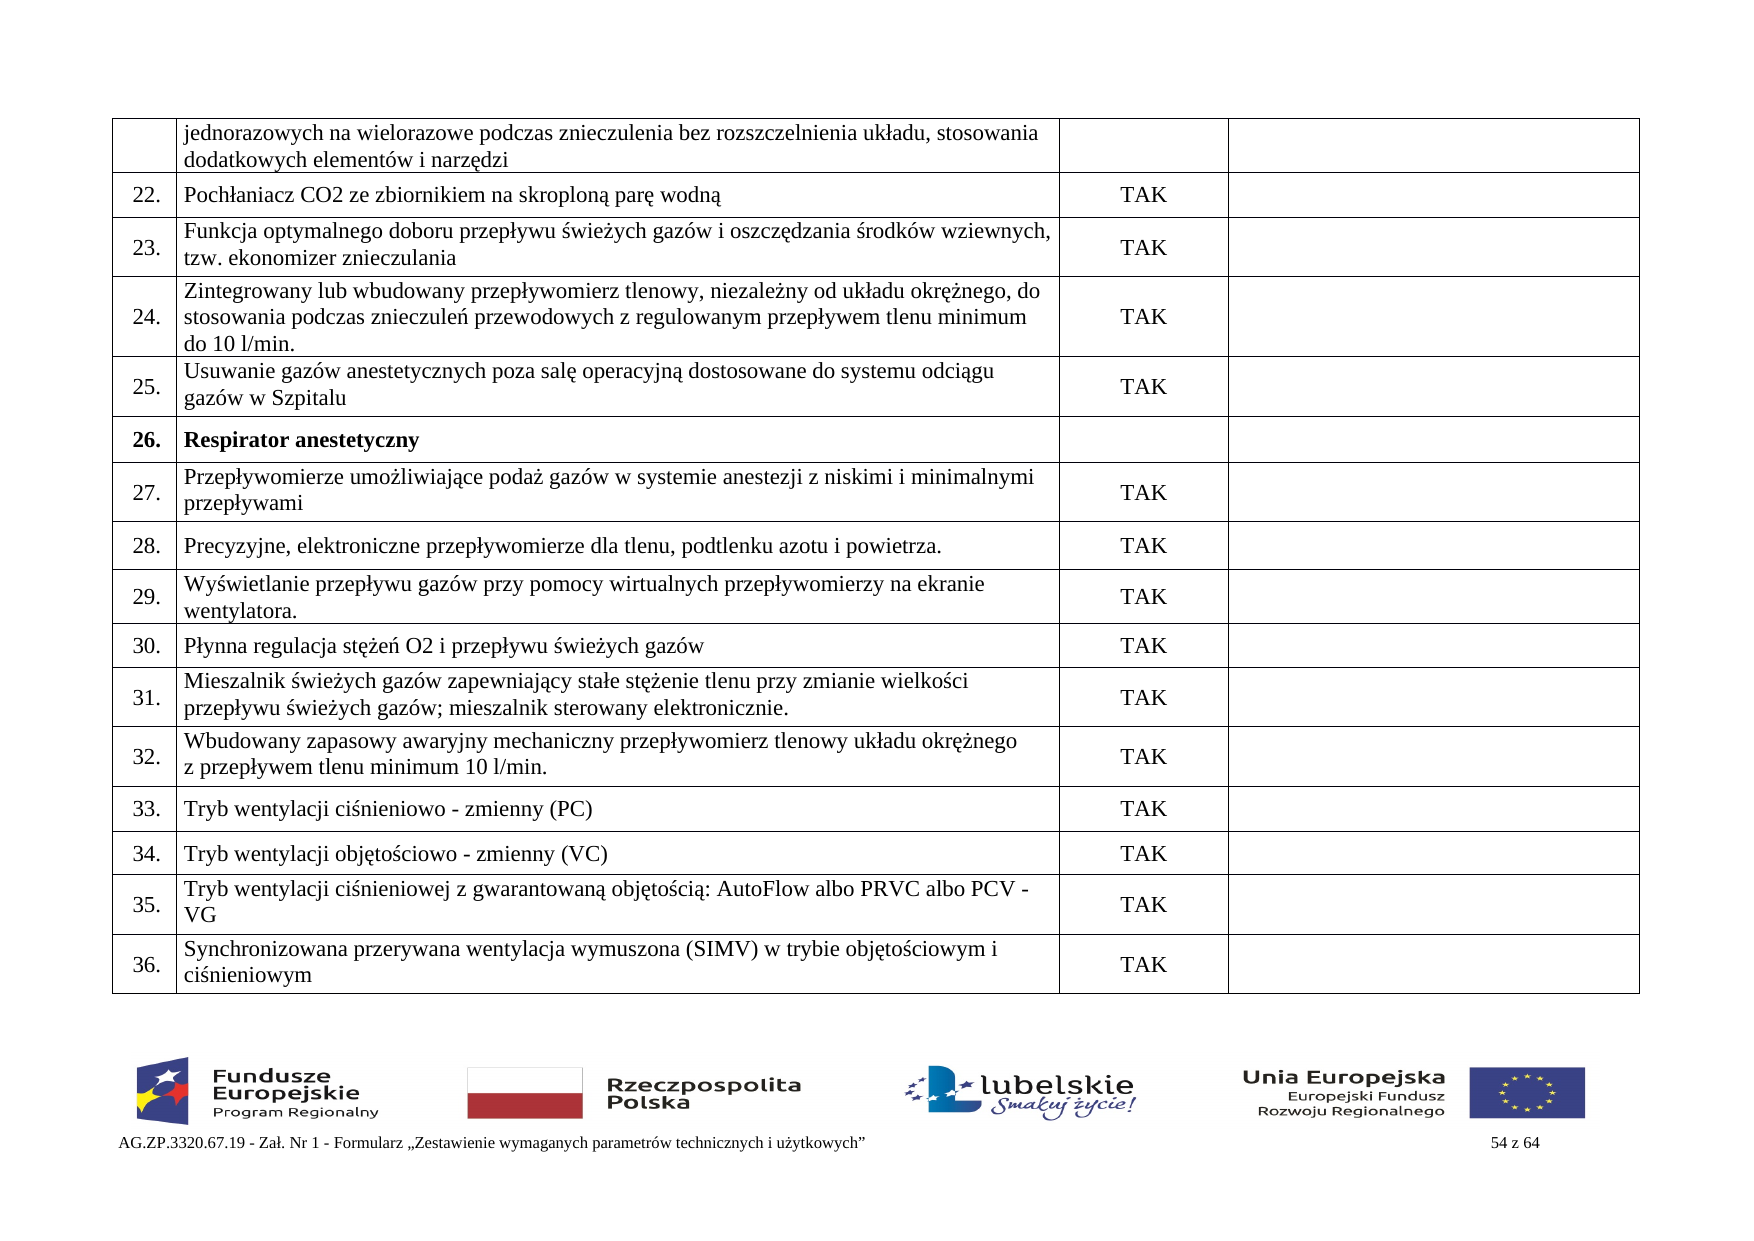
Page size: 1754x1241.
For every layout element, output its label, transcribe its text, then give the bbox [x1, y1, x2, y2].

table_cell TAK [1060, 218, 1228, 276]
table_cell [113, 522, 176, 569]
table_cell TAK [1060, 173, 1228, 217]
table_cell [1229, 417, 1639, 462]
table_cell [113, 119, 176, 172]
table_cell Płynna regulacja stężeń O2 i przepływu świeżych gazów [177, 624, 1059, 667]
table_cell Mieszalnik świeżych gazów zapewniający stałe stężenie tlenu przy zmianie wielkości przepływu świeżych gazów; mieszalnik sterowany elektronicznie. [177, 668, 1059, 726]
table_cell [113, 787, 176, 831]
table_cell TAK [1060, 570, 1228, 623]
table_cell Wbudowany zapasowy awaryjny mechaniczny przepływomierz tlenowy układu okrężnego z przepływem tlenu minimum 10 l/min. [177, 727, 1059, 786]
table_cell Przepływomierze umożliwiające podaż gazów w systemie anestezji z niskimi i minimalnymi przepływami [177, 463, 1059, 521]
table_cell [1060, 417, 1228, 462]
table_cell [1229, 463, 1639, 521]
table_cell [113, 624, 176, 667]
table_cell [1229, 727, 1639, 786]
table_cell TAK [1060, 668, 1228, 726]
table_cell [1229, 522, 1639, 569]
table_cell [1229, 787, 1639, 831]
table_cell [1229, 357, 1639, 416]
table_cell TAK [1060, 787, 1228, 831]
table_cell Zintegrowany lub wbudowany przepływomierz tlenowy, niezależny od układu okrężnego, do stosowania podczas znieczuleń przewodowych z regulowanym przepływem tlenu minimum do 10 l/min. [177, 277, 1059, 356]
table_cell Usuwanie gazów anestetycznych poza salę operacyjną dostosowane do systemu odciągu gazów w Szpitalu [177, 357, 1059, 416]
table_cell [1060, 119, 1228, 172]
table_cell [113, 218, 176, 276]
table_cell [1229, 570, 1639, 623]
table_cell [1229, 173, 1639, 217]
table_cell [113, 875, 176, 934]
table_cell [113, 668, 176, 726]
table_cell TAK [1060, 357, 1228, 416]
table_cell TAK [1060, 875, 1228, 934]
table_cell TAK [1060, 624, 1228, 667]
table_cell [1229, 119, 1639, 172]
table_cell [113, 173, 176, 217]
table_cell [113, 417, 176, 462]
table_cell Tryb wentylacji ciśnieniowo - zmienny (PC) [177, 787, 1059, 831]
table_cell [1229, 624, 1639, 667]
table_cell [1229, 875, 1639, 934]
table_cell [113, 277, 176, 356]
table_cell TAK [1060, 832, 1228, 874]
table_cell [113, 463, 176, 521]
table_cell Wyświetlanie przepływu gazów przy pomocy wirtualnych przepływomierzy na ekranie wentylatora. [177, 570, 1059, 623]
table_cell Tryb wentylacji objętościowo - zmienny (VC) [177, 832, 1059, 874]
table_cell jednorazowych na wielorazowe podczas znieczulenia bez rozszczelnienia układu, stosowania dodatkowych elementów i narzędzi [177, 119, 1059, 172]
table_cell [113, 832, 176, 874]
table_cell Precyzyjne, elektroniczne przepływomierze dla tlenu, podtlenku azotu i powietrza. [177, 522, 1059, 569]
table_cell Funkcja optymalnego doboru przepływu świeżych gazów i oszczędzania środków wziewnych, tzw. ekonomizer znieczulania [177, 218, 1059, 276]
table_cell [1229, 935, 1639, 993]
table_cell [1229, 277, 1639, 356]
table_cell [1229, 668, 1639, 726]
table_cell TAK [1060, 727, 1228, 786]
table_cell TAK [1060, 522, 1228, 569]
table_cell Synchronizowana przerywana wentylacja wymuszona (SIMV) w trybie objętościowym i ciśnieniowym [177, 935, 1059, 993]
table_cell [113, 357, 176, 416]
table_cell Respirator anestetyczny [177, 417, 1059, 462]
table_cell [113, 570, 176, 623]
table_cell Pochłaniacz CO2 ze zbiornikiem na skroploną parę wodną [177, 173, 1059, 217]
table_cell TAK [1060, 935, 1228, 993]
table_cell [113, 727, 176, 786]
table_cell TAK [1060, 463, 1228, 521]
table_cell [1229, 218, 1639, 276]
table_cell [1229, 832, 1639, 874]
table_cell Tryb wentylacji ciśnieniowej z gwarantowaną objętością: AutoFlow albo PRVC albo PCV -VG [177, 875, 1059, 934]
table_cell TAK [1060, 277, 1228, 356]
table_cell [113, 935, 176, 993]
